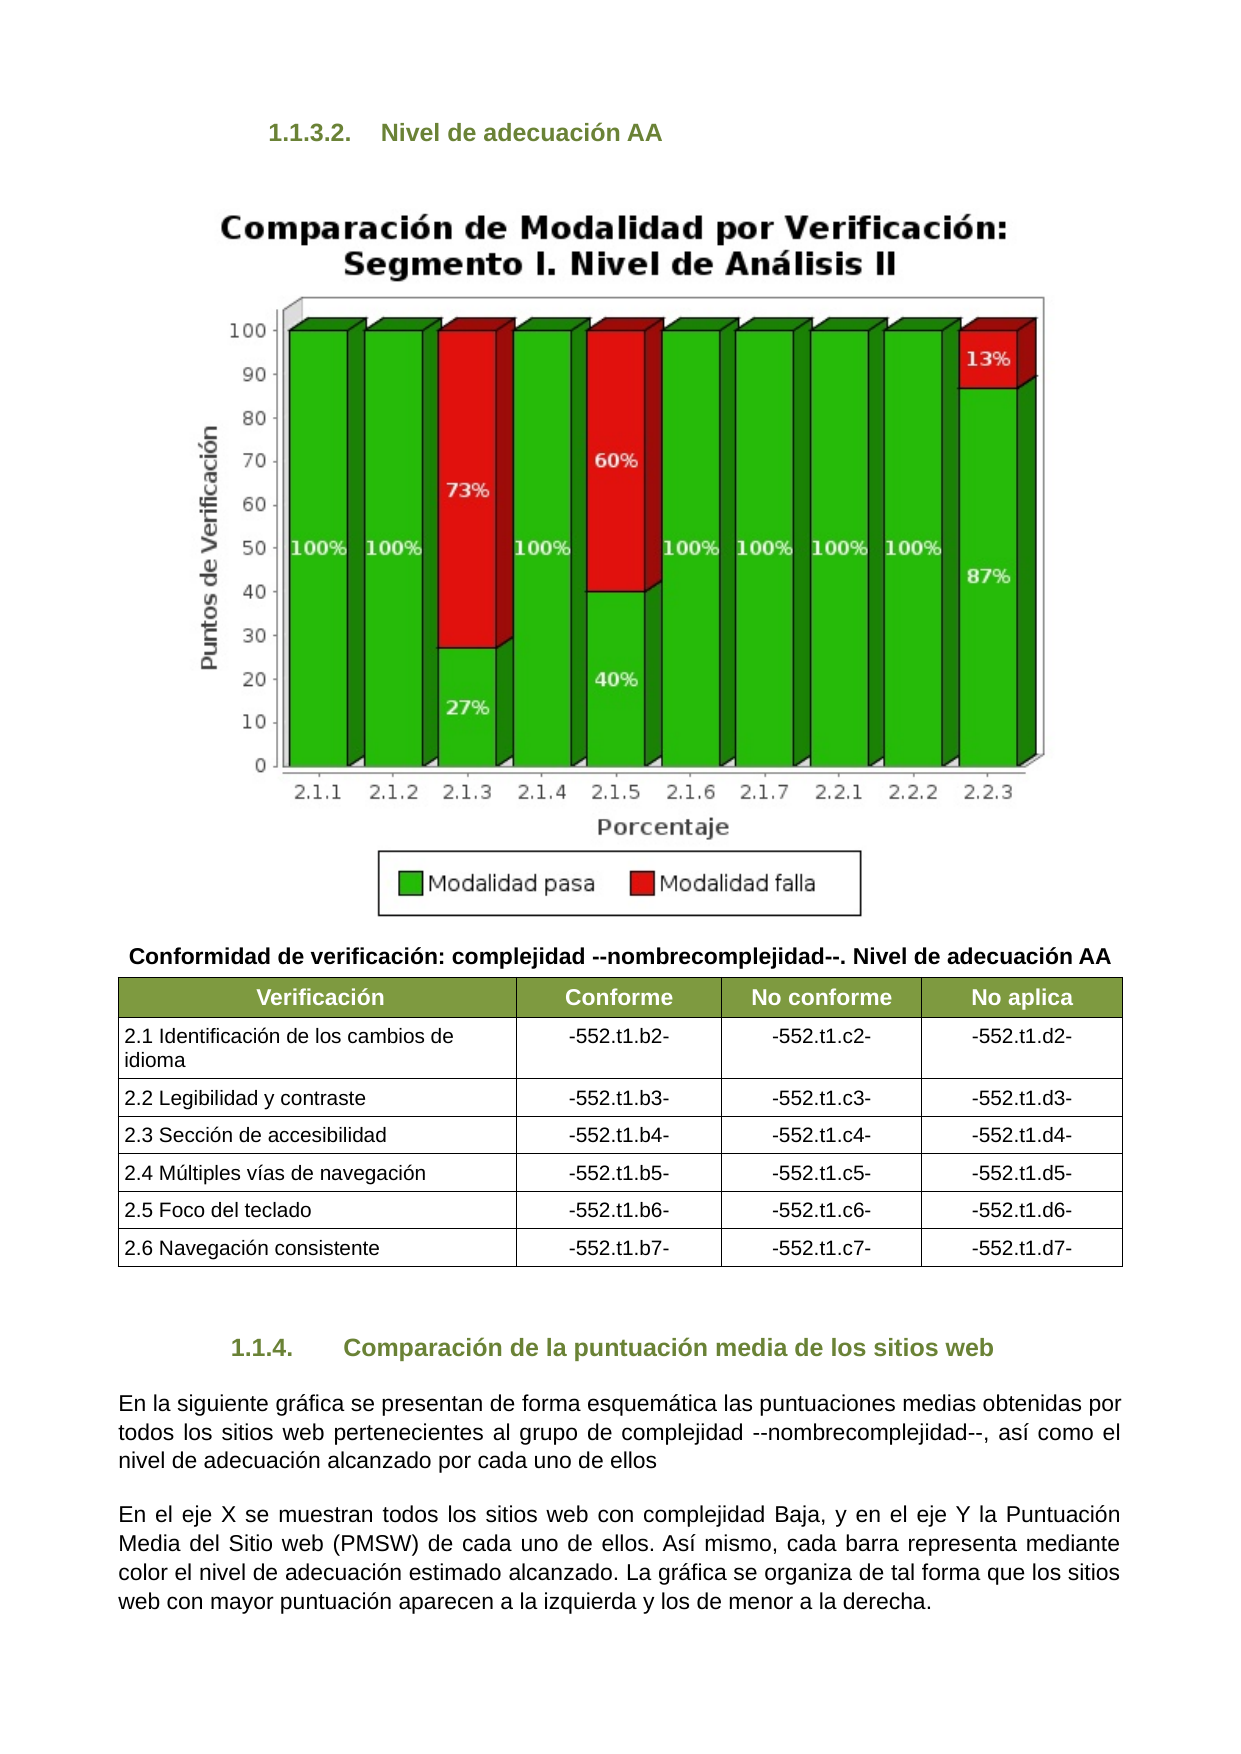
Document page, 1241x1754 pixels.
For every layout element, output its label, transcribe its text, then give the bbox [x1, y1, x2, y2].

text En la siguiente gráfica se presentan de forma esquemática las puntuaciones medias obtenidas por todos los sitios web pertenecientes al grupo de complejidad --nombrecomplejidad--, así como el nivel de adecuación alcanzado por cada uno de ellos [118, 1389, 1122, 1474]
table_cell -552.t1.b6- [517, 1192, 721, 1228]
table_cell 2.3 Sección de accesibilidad [119, 1117, 516, 1153]
table_cell -552.t1.d3- [922, 1079, 1122, 1116]
text Conformidad de verificación: complejidad --nombrecomplejidad--. Nivel de adecuación AA [118, 943, 1122, 969]
table_cell -552.t1.c3- [722, 1079, 921, 1116]
table_cell -552.t1.d7- [922, 1229, 1122, 1266]
table_cell -552.t1.b3- [517, 1079, 721, 1116]
table_cell -552.t1.c6- [722, 1192, 921, 1228]
table_cell -552.t1.b7- [517, 1229, 721, 1266]
table_header No aplica [922, 978, 1122, 1017]
picture [178, 208, 1062, 918]
table_cell 2.6 Navegación consistente [119, 1229, 516, 1266]
text En el eje X se muestran todos los sitios web con complejidad Baja, y en el eje Y la Puntuación Media del Sitio web (PMSW) de cada uno de ellos. Así mismo, cada barra representa mediante color el nivel de adecuación estimado alcanzado. La gráfica se organiza de tal forma que los sitios web con mayor puntuación aparecen a la izquierda y los de menor a la derecha. [118, 1501, 1122, 1614]
table_cell -552.t1.d2- [922, 1018, 1122, 1078]
table_header Verificación [119, 978, 516, 1017]
table_cell -552.t1.c7- [722, 1229, 921, 1266]
table_cell 2.1 Identificación de los cambios de idioma [119, 1018, 516, 1078]
table_cell -552.t1.c2- [722, 1018, 921, 1078]
subtitle Nivel de adecuación AA [268, 118, 1122, 147]
table_cell -552.t1.c4- [722, 1117, 921, 1153]
table_cell 2.2 Legibilidad y contraste [119, 1079, 516, 1116]
table_cell -552.t1.d5- [922, 1154, 1122, 1191]
table_cell -552.t1.d4- [922, 1117, 1122, 1153]
table_header No conforme [722, 978, 921, 1017]
table_cell 2.5 Foco del teclado [119, 1192, 516, 1228]
subtitle Comparación de la puntuación media de los sitios web [231, 1333, 1122, 1362]
table_cell -552.t1.b5- [517, 1154, 721, 1191]
table_cell -552.t1.c5- [722, 1154, 921, 1191]
table_cell -552.t1.d6- [922, 1192, 1122, 1228]
table_cell -552.t1.b4- [517, 1117, 721, 1153]
table_cell -552.t1.b2- [517, 1018, 721, 1078]
table_header Conforme [517, 978, 721, 1017]
table_cell 2.4 Múltiples vías de navegación [119, 1154, 516, 1191]
